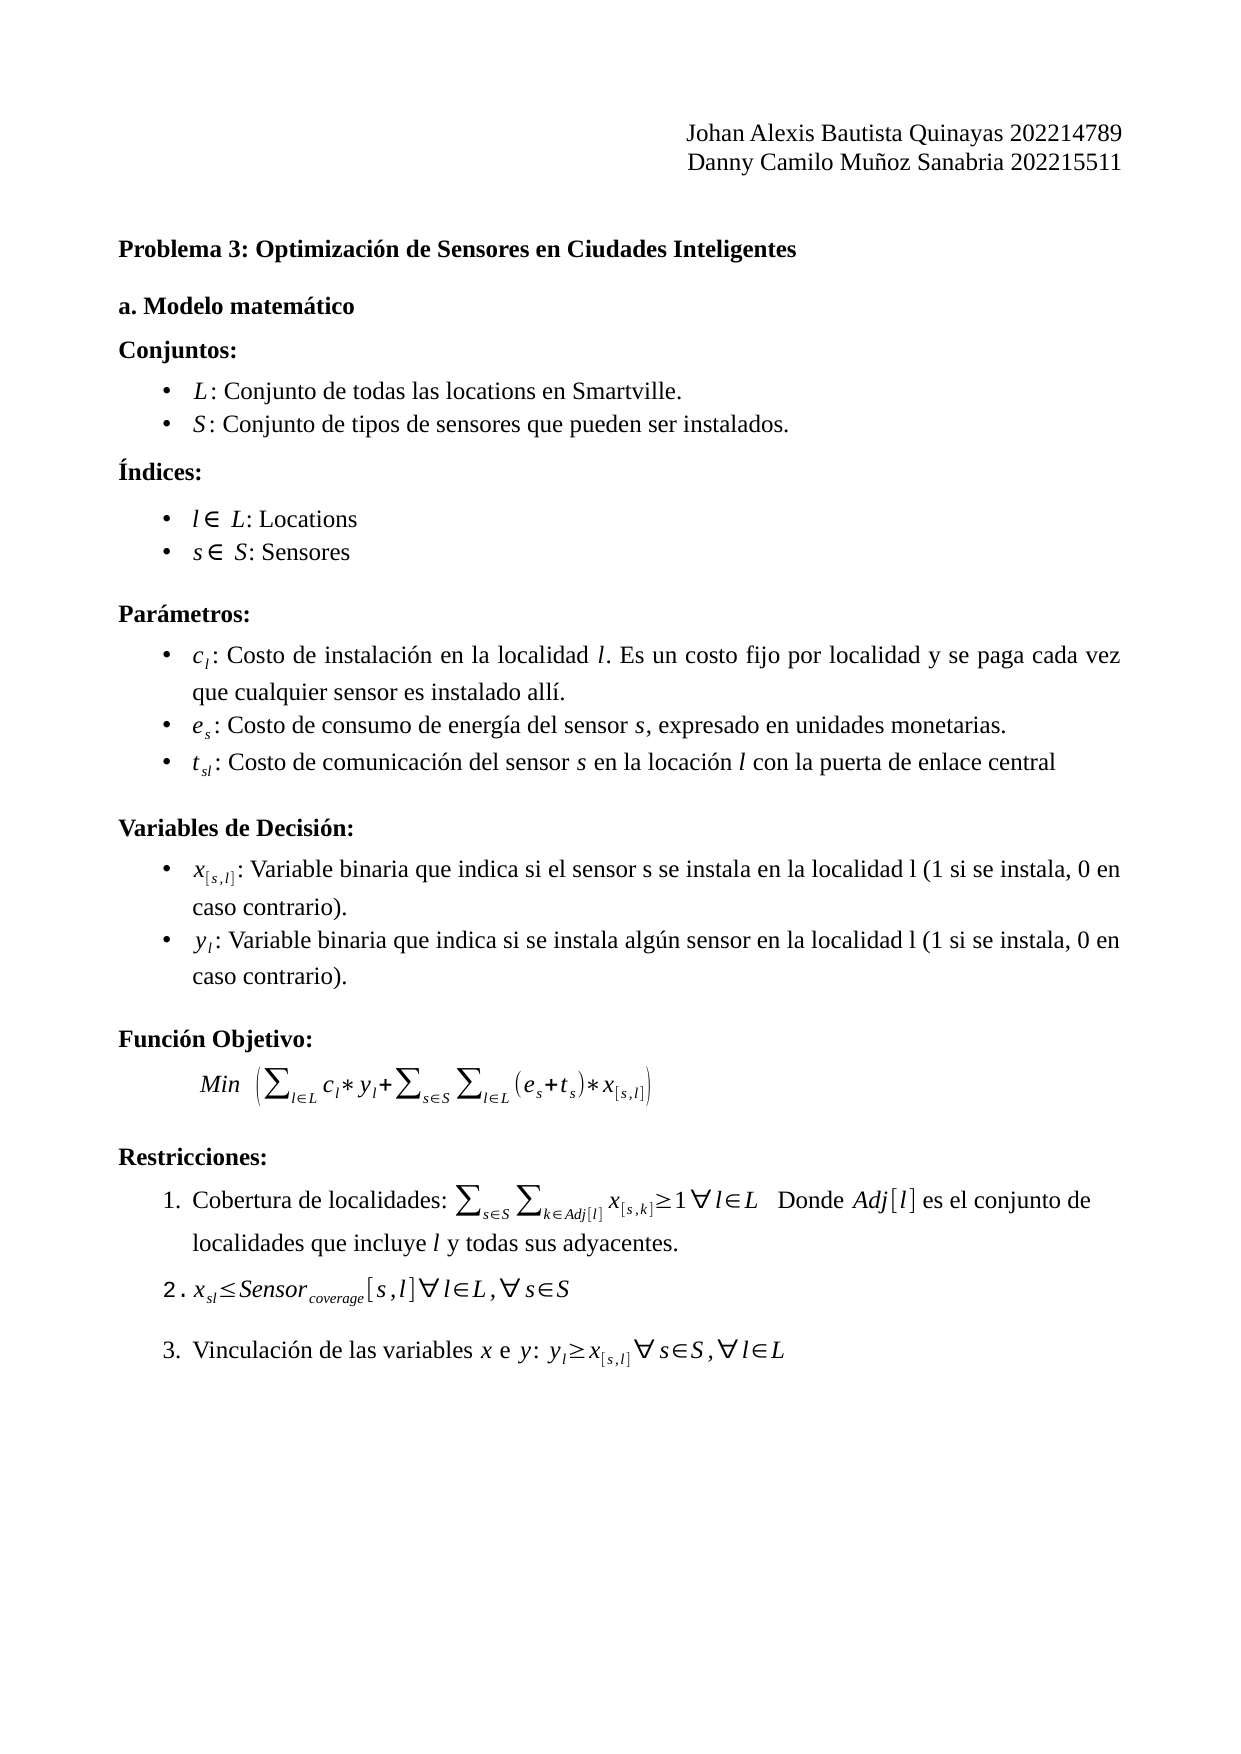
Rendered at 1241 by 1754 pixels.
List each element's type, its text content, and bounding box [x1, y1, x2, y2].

list Cobertura de localidades: Donde es el conjunto de localidades que incluye y todas sus adyacentes. [162, 1183, 1122, 1256]
text Problema 3: Optimización de Sensores en Ciudades Inteligentes [118, 234, 1122, 263]
list Conjunto de todas las locations en Smartville. [162, 376, 1122, 405]
list Costo de consumo de energía del sensor , expresado en unidades monetarias. [162, 710, 1122, 743]
subtitle Conjuntos: [118, 335, 1122, 363]
list : Locations [162, 504, 1122, 533]
list Variable binaria que indica si se instala algún sensor en la localidad l (1 si se instala, 0 en caso contrario). [162, 925, 1122, 990]
list Costo de comunicación del sensor en la locación con la puerta de enlace central [162, 747, 1122, 780]
list Vinculación de las variables e : [162, 1336, 1122, 1368]
subtitle Parámetros: [118, 599, 1122, 628]
subtitle Variables de Decisión: [118, 813, 1122, 842]
list : Sensores [162, 537, 1122, 566]
list Costo de instalación en la localidad . Es un costo fijo por localidad y se paga cada vez que cualquier sensor es instalado allí. [162, 641, 1122, 706]
text a. Modelo matemático [118, 291, 1122, 320]
text Índices: [118, 457, 1122, 485]
subtitle Función Objetivo: [118, 1024, 1122, 1052]
subtitle Restricciones: [118, 1142, 1122, 1171]
list Conjunto de tipos de sensores que pueden ser instalados. [162, 409, 1122, 438]
list Variable binaria que indica si el sensor s se instala en la localidad l (1 si se instala, 0 en caso contrario). [162, 854, 1122, 920]
